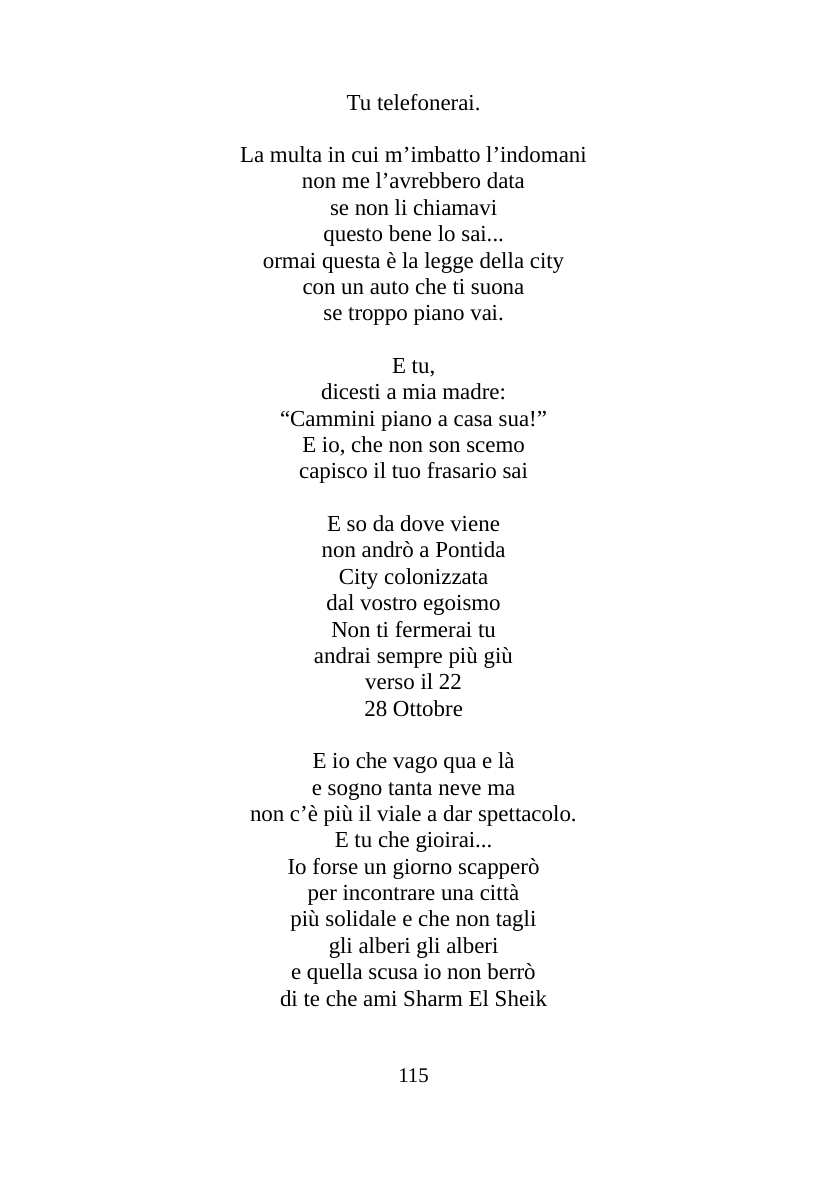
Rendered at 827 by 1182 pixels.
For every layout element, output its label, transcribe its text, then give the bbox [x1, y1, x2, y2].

text 28 Ottobre [88, 695, 738, 721]
text E tu che gioirai... [88, 826, 738, 853]
text non c’è più il viale a dar spettacolo. [88, 800, 738, 826]
text e quella scusa io non berrò [88, 958, 738, 984]
text non andrò a Pontida [88, 537, 738, 563]
text se non li chiamavi [88, 194, 738, 220]
text più solidale e che non tagli [88, 906, 738, 932]
text Tu telefonerai. [88, 88, 738, 115]
text con un auto che ti suona [88, 273, 738, 299]
text questo bene lo sai... [88, 220, 738, 247]
text Non ti fermerai tu [88, 616, 738, 642]
text dicesti a mia madre: [88, 378, 738, 405]
text City colonizzata [88, 563, 738, 589]
text capisco il tuo frasario sai [88, 457, 738, 484]
text “Cammini piano a casa sua!” [88, 405, 738, 431]
text non me l’avrebbero data [88, 168, 738, 194]
text e sogno tanta neve ma [88, 774, 738, 800]
text La multa in cui m’imbatto l’indomani [88, 141, 738, 168]
text ormai questa è la legge della city [88, 247, 738, 273]
text se troppo piano vai. [88, 299, 738, 326]
text dal vostro egoismo [88, 589, 738, 616]
text andrai sempre più giù [88, 642, 738, 668]
text E io che vago qua e là [88, 747, 738, 774]
text di te che ami Sharm El Sheik [88, 984, 738, 1011]
text gli alberi gli alberi [88, 932, 738, 958]
text E so da dove viene [88, 510, 738, 537]
text E io, che non son scemo [88, 431, 738, 457]
text verso il 22 [88, 668, 738, 695]
text per incontrare una città [88, 879, 738, 906]
text E tu, [88, 352, 738, 378]
text Io forse un giorno scapperò [88, 853, 738, 879]
